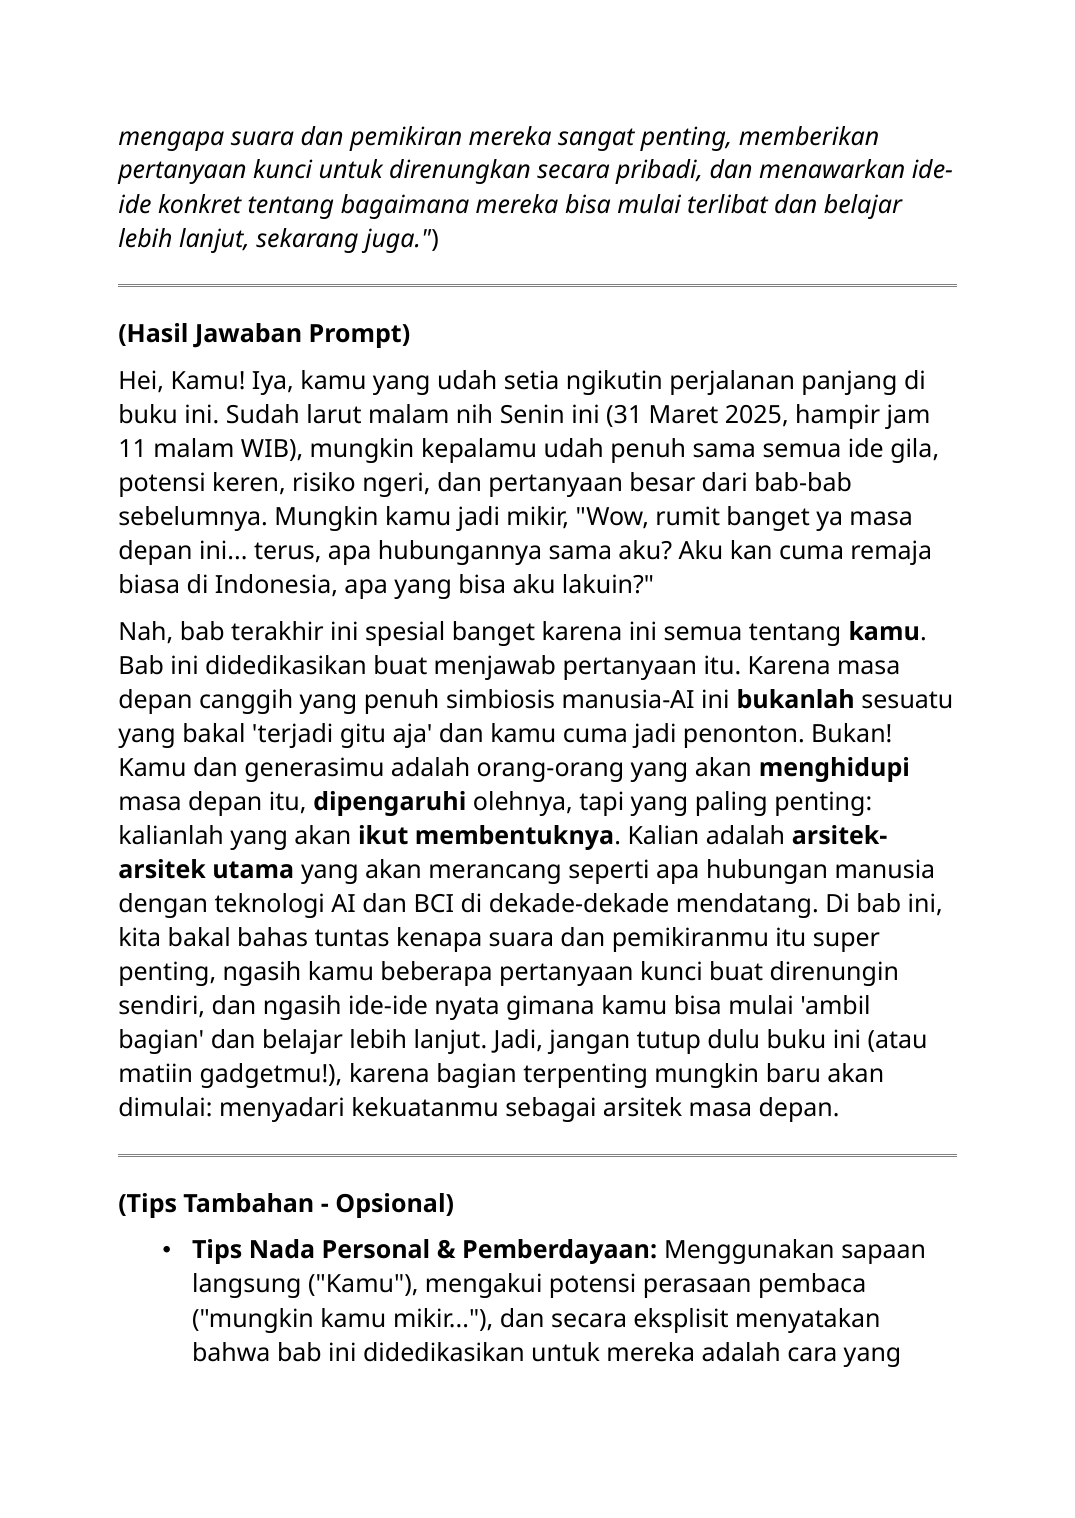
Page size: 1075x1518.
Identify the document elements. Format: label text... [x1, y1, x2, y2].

text (Tips Tambahan - Opsional) [118, 1186, 957, 1219]
list Tips Nada Personal & Pemberdayaan: Menggunakan sapaan langsung ("Kamu"), mengakui potensi perasaan pembaca ("mungkin kamu mikir..."), dan secara eksplisit menyatakan bahwa bab ini didedikasikan untuk mereka adalah cara yang [162, 1232, 957, 1368]
text Hei, Kamu! Iya, kamu yang udah setia ngikutin perjalanan panjang di buku ini. Sudah larut malam nih Senin ini (31 Maret 2025, hampir jam 11 malam WIB), mungkin kepalamu udah penuh sama semua ide gila, potensi keren, risiko ngeri, dan pertanyaan besar dari bab-bab sebelumnya. Mungkin kamu jadi mikir, "Wow, rumit banget ya masa depan ini... terus, apa hubungannya sama aku? Aku kan cuma remaja biasa di Indonesia, apa yang bisa aku lakuin?" [118, 362, 957, 601]
text Nah, bab terakhir ini spesial banget karena ini semua tentang kamu. Bab ini didedikasikan buat menjawab pertanyaan itu. Karena masa depan canggih yang penuh simbiosis manusia-AI ini bukanlah sesuatu yang bakal 'terjadi gitu aja' dan kamu cuma jadi penonton. Bukan! Kamu dan generasimu adalah orang-orang yang akan menghidupi masa depan itu, dipengaruhi olehnya, tapi yang paling penting: kalianlah yang akan ikut membentuknya. Kalian adalah arsitek-arsitek utama yang akan merancang seperti apa hubungan manusia dengan teknologi AI dan BCI di dekade-dekade mendatang. Di bab ini, kita bakal bahas tuntas kenapa suara dan pemikiranmu itu super penting, ngasih kamu beberapa pertanyaan kunci buat direnungin sendiri, dan ngasih ide-ide nyata gimana kamu bisa mulai 'ambil bagian' dan belajar lebih lanjut. Jadi, jangan tutup dulu buku ini (atau matiin gadgetmu!), karena bagian terpenting mungkin baru akan dimulai: menyadari kekuatanmu sebagai arsitek masa depan. [118, 613, 957, 1124]
text mengapa suara dan pemikiran mereka sangat penting, memberikan pertanyaan kunci untuk direnungkan secara pribadi, dan menawarkan ide-ide konkret tentang bagaimana mereka bisa mulai terlibat dan belajar lebih lanjut, sekarang juga.") [118, 118, 957, 254]
text (Hasil Jawaban Prompt) [118, 316, 957, 350]
